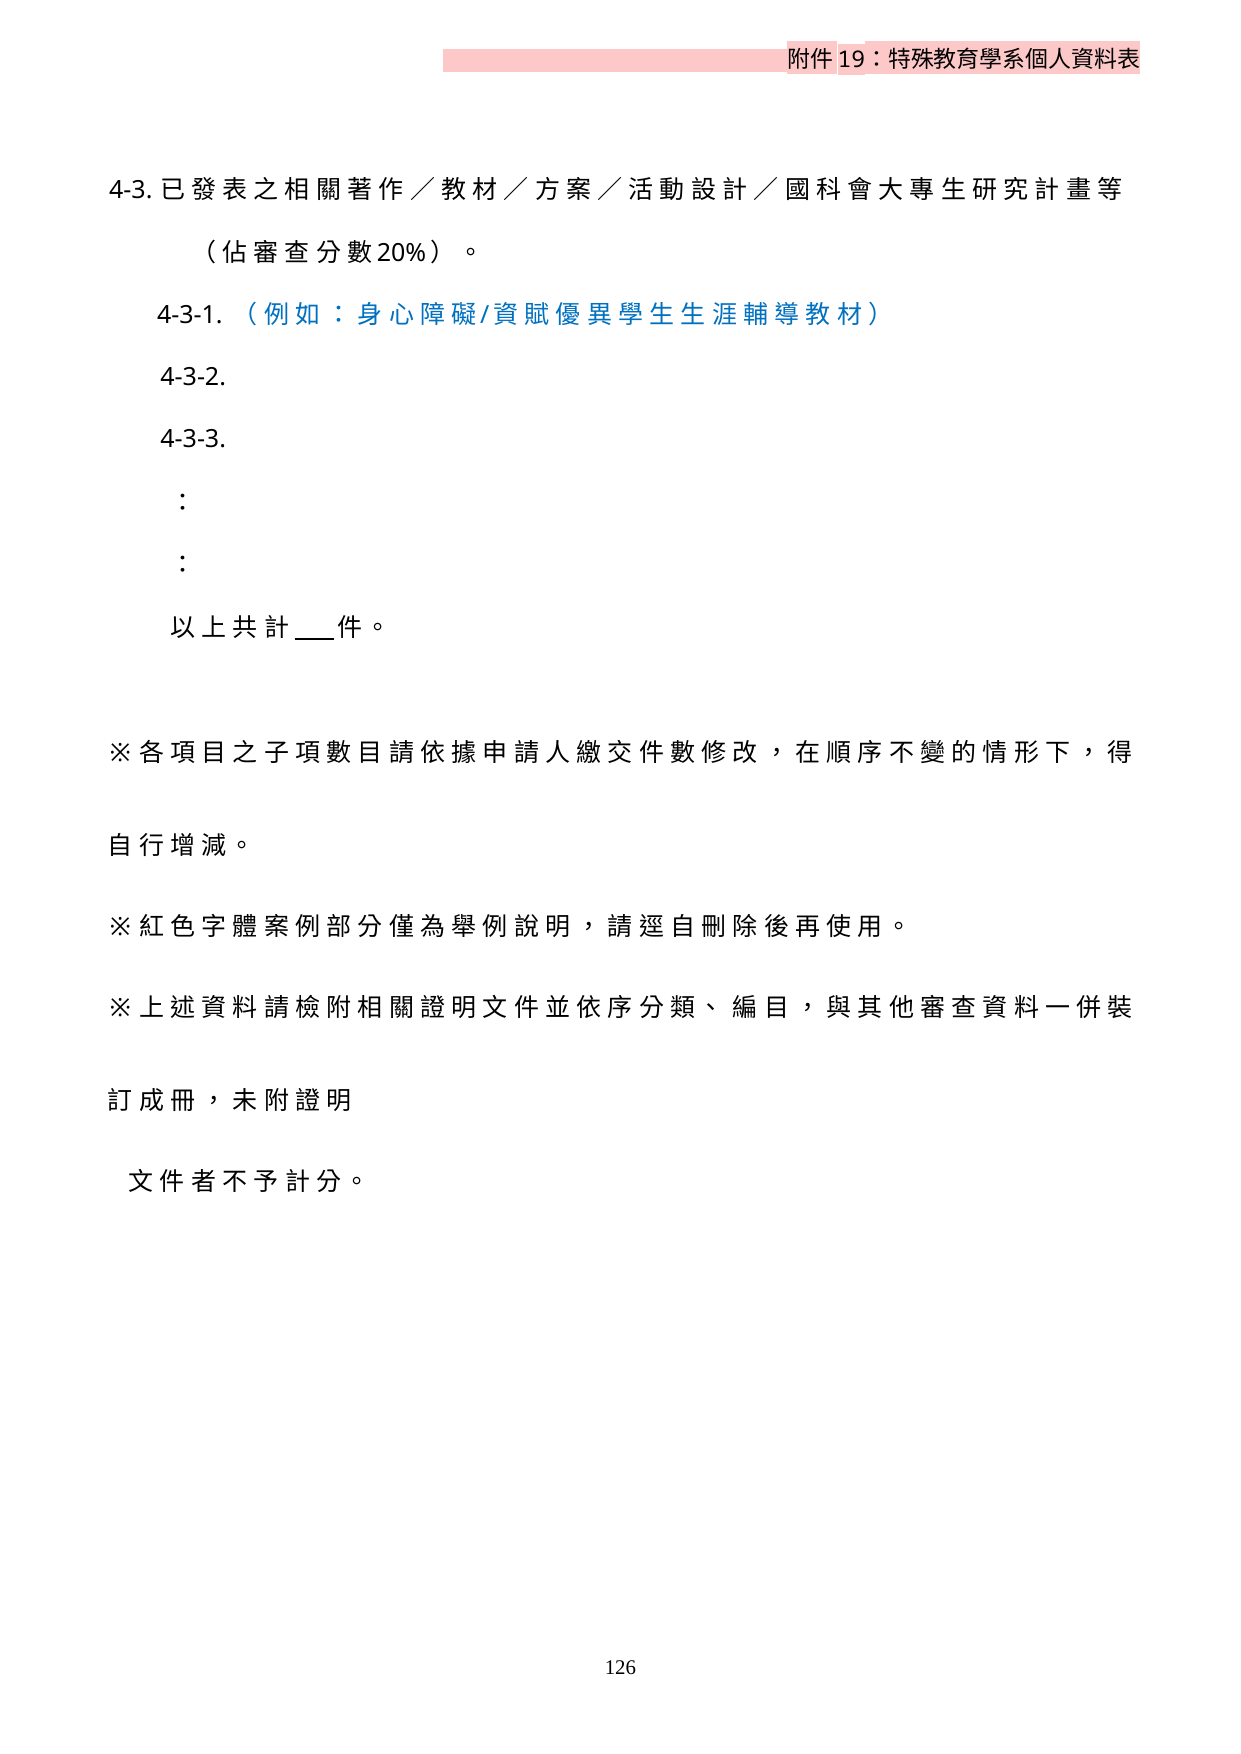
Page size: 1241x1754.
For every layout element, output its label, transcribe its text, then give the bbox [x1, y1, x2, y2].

text 文件者不予計分。 [104, 1138, 1136, 1200]
text 4-3-2. [154, 333, 1136, 396]
text ※各項目之子項數目請依據申請人繳交件數修改，在順序不變的情形下，得自行增減。 [104, 708, 1136, 865]
text 4-3-1. （例如：身心障礙/資賦優異學生生涯輔導教材） [154, 271, 1136, 333]
text 4-3-3. [154, 396, 1136, 458]
text 4-3.已發表之相關著作／教材／方案／活動設計／國科會大專生研究計畫等（佔審查分數20%）。 [104, 146, 1159, 271]
text ※上述資料請檢附相關證明文件並依序分類、編目，與其他審查資料一併裝訂成冊，未附證明 [104, 963, 1136, 1120]
text ： [167, 458, 1136, 521]
text 以上共計 件。 [167, 583, 1136, 646]
text ： [167, 521, 1136, 583]
text ※紅色字體案例部分僅為舉例說明，請逕自刪除後再使用。 [104, 883, 1136, 945]
